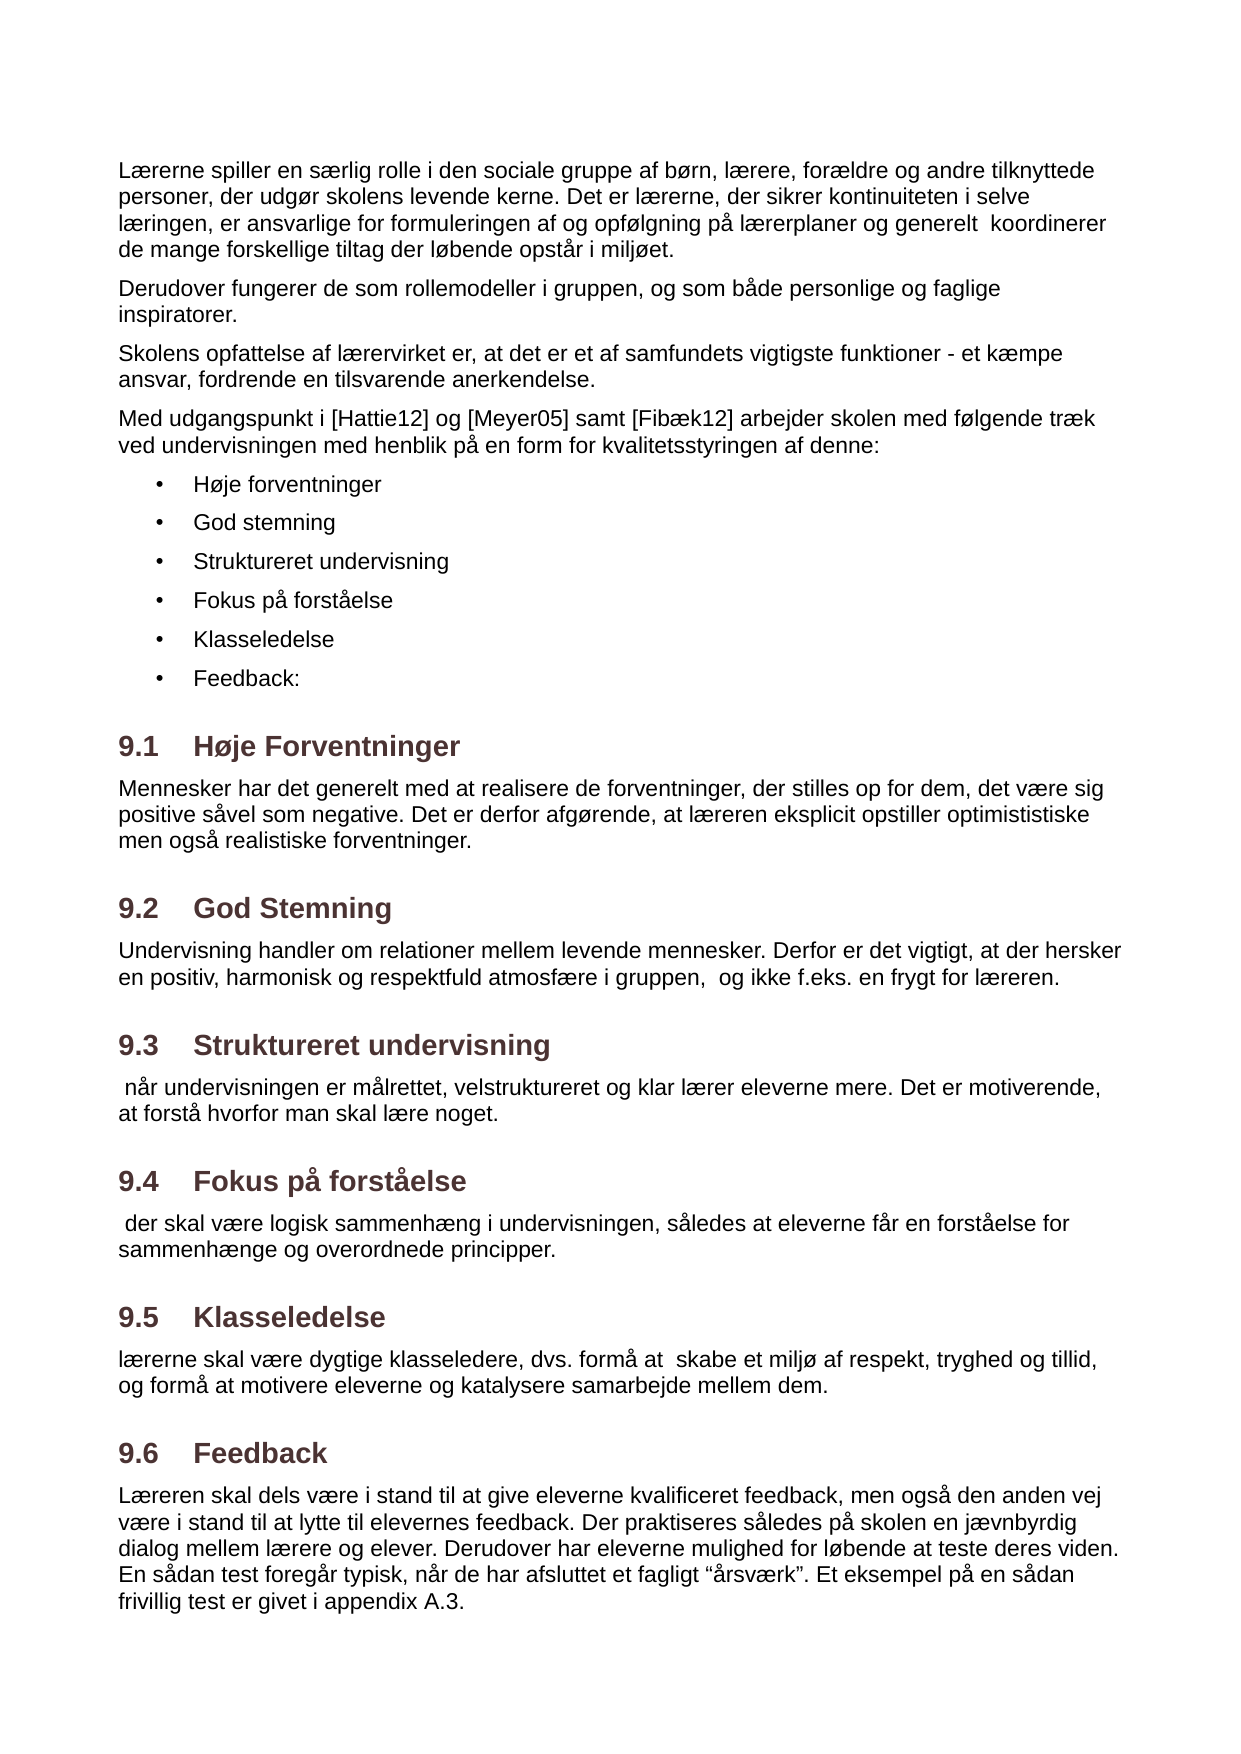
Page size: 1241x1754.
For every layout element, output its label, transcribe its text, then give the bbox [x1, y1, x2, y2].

text Skolens opfattelse af lærervirket er, at det er et af samfundets vigtigste funktioner - et kæmpe ansvar, fordrende en tilsvarende anerkendelse. [118, 340, 1122, 393]
list Fokus på forståelse [156, 587, 1122, 613]
list Struktureret undervisning [156, 548, 1122, 574]
text lærerne skal være dygtige klasseledere, dvs. formå at skabe et miljø af respekt, tryghed og tillid, og formå at motivere eleverne og katalysere samarbejde mellem dem. [118, 1346, 1122, 1399]
subtitle Klasseledelse [118, 1300, 1122, 1333]
list Klasseledelse [156, 626, 1122, 652]
text Undervisning handler om relationer mellem levende mennesker. Derfor er det vigtigt, at der hersker en positiv, harmonisk og respektfuld atmosfære i gruppen, og ikke f.eks. en frygt for læreren. [118, 937, 1122, 990]
text Mennesker har det generelt med at realisere de forventninger, der stilles op for dem, det være sig positive såvel som negative. Det er derfor afgørende, at læreren eksplicit opstiller optimististiske men også realistiske forventninger. [118, 775, 1122, 854]
subtitle Feedback [118, 1436, 1122, 1470]
text når undervisningen er målrettet, velstruktureret og klar lærer eleverne mere. Det er motiverende, at forstå hvorfor man skal lære noget. [118, 1073, 1122, 1126]
list Feedback: [156, 665, 1122, 691]
text Læreren skal dels være i stand til at give eleverne kvalificeret feedback, men også den anden vej være i stand til at lytte til elevernes feedback. Der praktiseres således på skolen en jævnbyrdig dialog mellem lærere og elever. Derudover har eleverne mulighed for løbende at teste deres viden. En sådan test foregår typisk, når de har afsluttet et fagligt “årsværk”. Et eksempel på en sådan frivillig test er givet i appendix A.3. [118, 1482, 1122, 1614]
text Lærerne spiller en særlig rolle i den sociale gruppe af børn, lærere, forældre og andre tilknyttede personer, der udgør skolens levende kerne. Det er lærerne, der sikrer kontinuiteten i selve læringen, er ansvarlige for formuleringen af og opfølgning på lærerplaner og generelt koordinerer de mange forskellige tiltag der løbende opstår i miljøet. [118, 157, 1122, 262]
text Med udgangspunkt i [Hattie12] og [Meyer05] samt [Fibæk12] arbejder skolen med følgende træk ved undervisningen med henblik på en form for kvalitetsstyringen af denne: [118, 405, 1122, 458]
list Høje forventninger [156, 471, 1122, 497]
subtitle Fokus på forståelse [118, 1164, 1122, 1197]
subtitle God Stemning [118, 891, 1122, 925]
subtitle Struktureret undervisning [118, 1027, 1122, 1061]
text der skal være logisk sammenhæng i undervisningen, således at eleverne får en forståelse for sammenhænge og overordnede principper. [118, 1210, 1122, 1262]
subtitle Høje Forventninger [118, 729, 1122, 762]
text Derudover fungerer de som rollemodeller i gruppen, og som både personlige og faglige inspiratorer. [118, 275, 1122, 328]
list God stemning [156, 509, 1122, 536]
